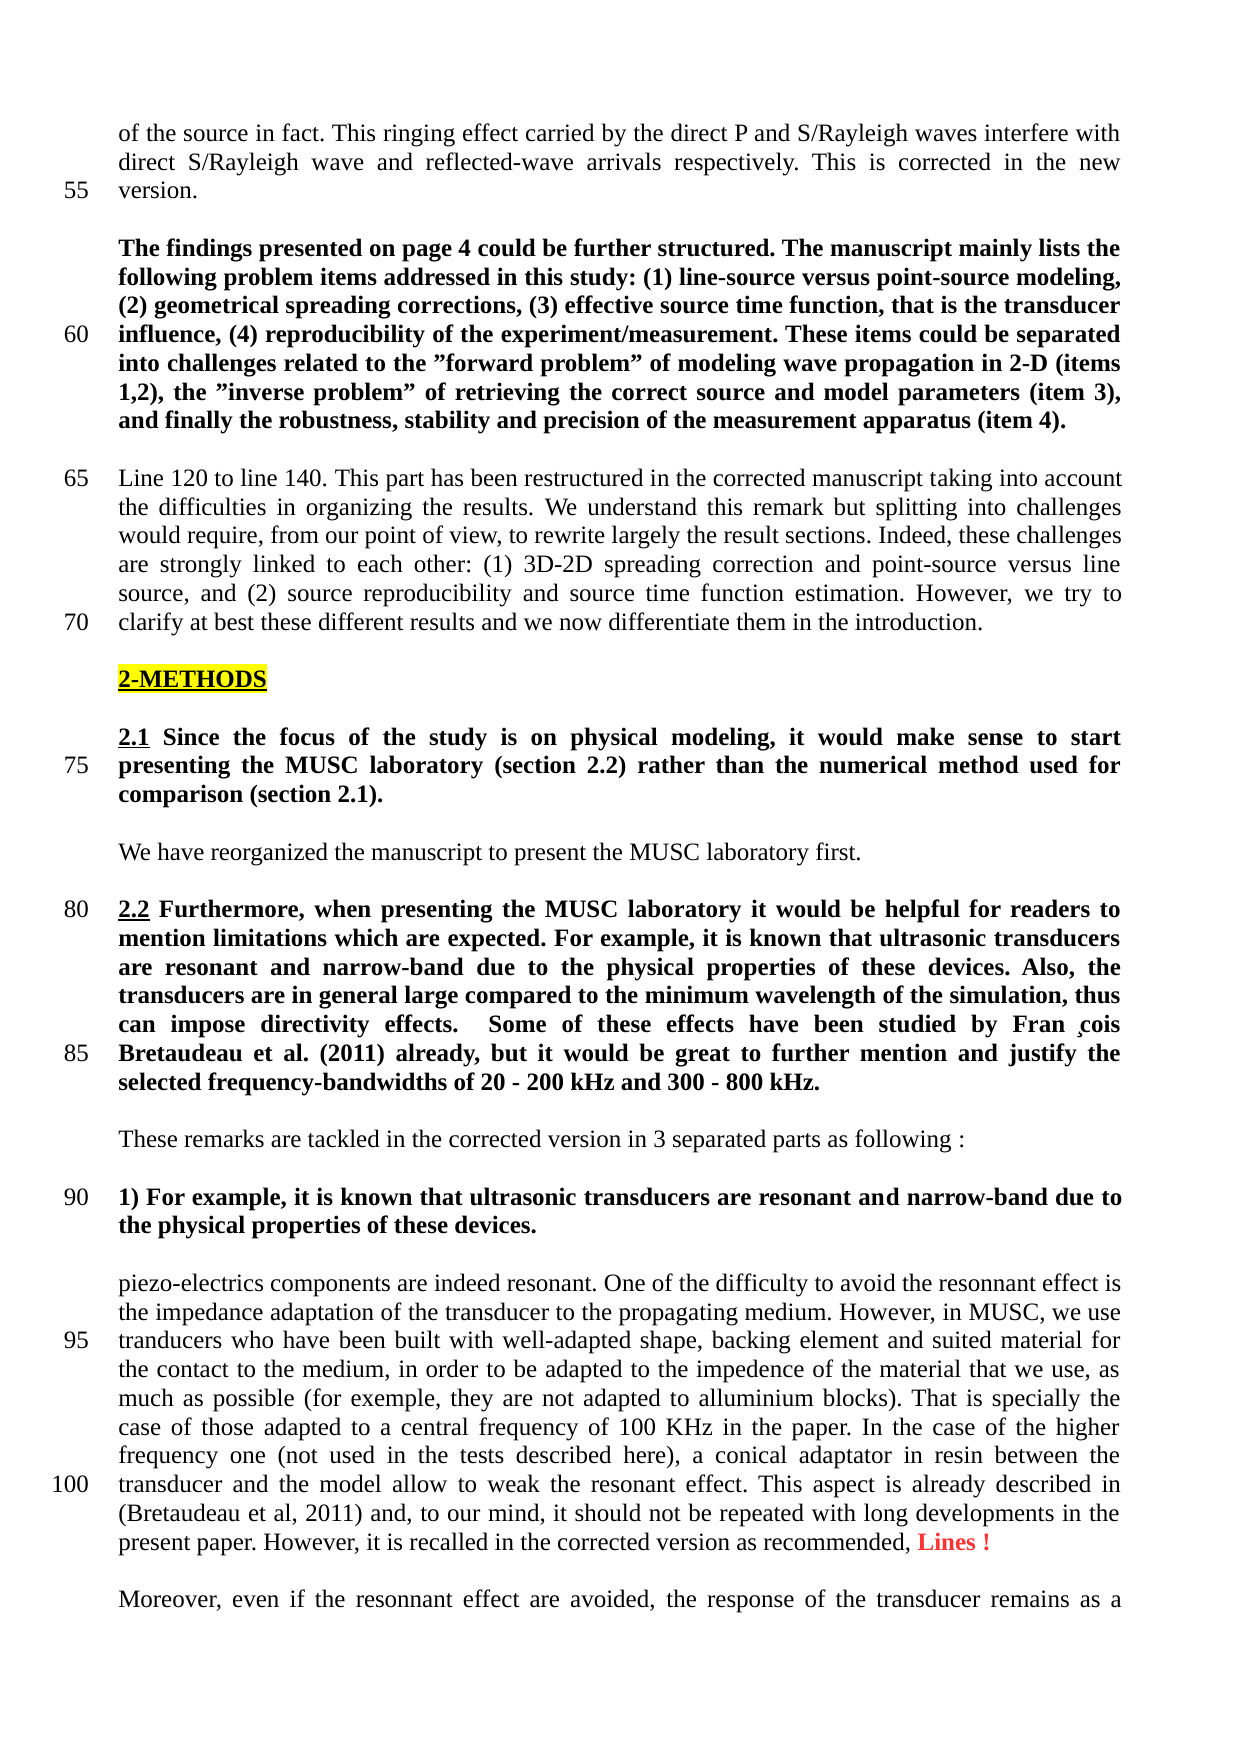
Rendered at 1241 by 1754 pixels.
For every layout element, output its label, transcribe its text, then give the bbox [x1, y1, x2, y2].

text The findings presented on page 4 could be further structured. The manuscript mainly lists the following problem items addressed in this study: (1) line-source versus point-source modeling, (2) geometrical spreading corrections, (3) effective source time function, that is the transducer influence, (4) reproducibility of the experiment/measurement. These items could be separated into challenges related to the ”forward problem” of modeling wave propagation in 2-D (items 1,2), the ”inverse problem” of retrieving the correct source and model parameters (item 3), and finally the robustness, stability and precision of the measurement apparatus (item 4). [118, 233, 1122, 434]
text 2.1 Since the focus of the study is on physical modeling, it would make sense to start presenting the MUSC laboratory (section 2.2) rather than the numerical method used for comparison (section 2.1). [118, 722, 1122, 808]
text These remarks are tackled in the corrected version in 3 separated parts as following : [118, 1124, 1122, 1153]
text piezo-electrics components are indeed resonant. One of the difficulty to avoid the resonnant effect is the impedance adaptation of the transducer to the propagating medium. However, in MUSC, we use tranducers who have been built with well-adapted shape, backing element and suited material for the contact to the medium, in order to be adapted to the impedence of the material that we use, as much as possible (for exemple, they are not adapted to alluminium blocks). That is specially the case of those adapted to a central frequency of 100 KHz in the paper. In the case of the higher frequency one (not used in the tests described here), a conical adaptator in resin between the transducer and the model allow to weak the resonant effect. This aspect is already described in (Bretaudeau et al, 2011) and, to our mind, it should not be repeated with long developments in the present paper. However, it is recalled in the corrected version as recommended, Lines ! [118, 1268, 1122, 1556]
text of the source in fact. This ringing effect carried by the direct P and S/Rayleigh waves interfere with direct S/Rayleigh wave and reflected-wave arrivals respectively. This is corrected in the new version. [118, 118, 1122, 204]
text We have reorganized the manuscript to present the MUSC laboratory first. [118, 837, 1122, 866]
text Moreover, even if the resonnant effect are avoided, the response of the transducer remains as a [118, 1584, 1122, 1613]
text 2.2 Furthermore, when presenting the MUSC laboratory it would be helpful for readers to mention limitations which are expected. For example, it is known that ultrasonic transducers are resonant and narrow-band due to the physical properties of these devices. Also, the transducers are in general large compared to the minimum wavelength of the simulation, thus can impose directivity effects. Some of these effects have been studied by Fran ̧cois Bretaudeau et al. (2011) already, but it would be great to further mention and justify the selected frequency-bandwidths of 20 - 200 kHz and 300 - 800 kHz. [118, 894, 1122, 1096]
text 2-METHODS [118, 664, 1122, 693]
text Line 120 to line 140. This part has been restructured in the corrected manuscript taking into account the difficulties in organizing the results. We understand this remark but splitting into challenges would require, from our point of view, to rewrite largely the result sections. Indeed, these challenges are strongly linked to each other: (1) 3D-2D spreading correction and point-source versus line source, and (2) source reproducibility and source time function estimation. However, we try to clarify at best these different results and we now differentiate them in the introduction. [118, 463, 1122, 636]
text 1) For example, it is known that ultrasonic transducers are resonant and narrow-band due to the physical properties of these devices. [118, 1182, 1122, 1239]
